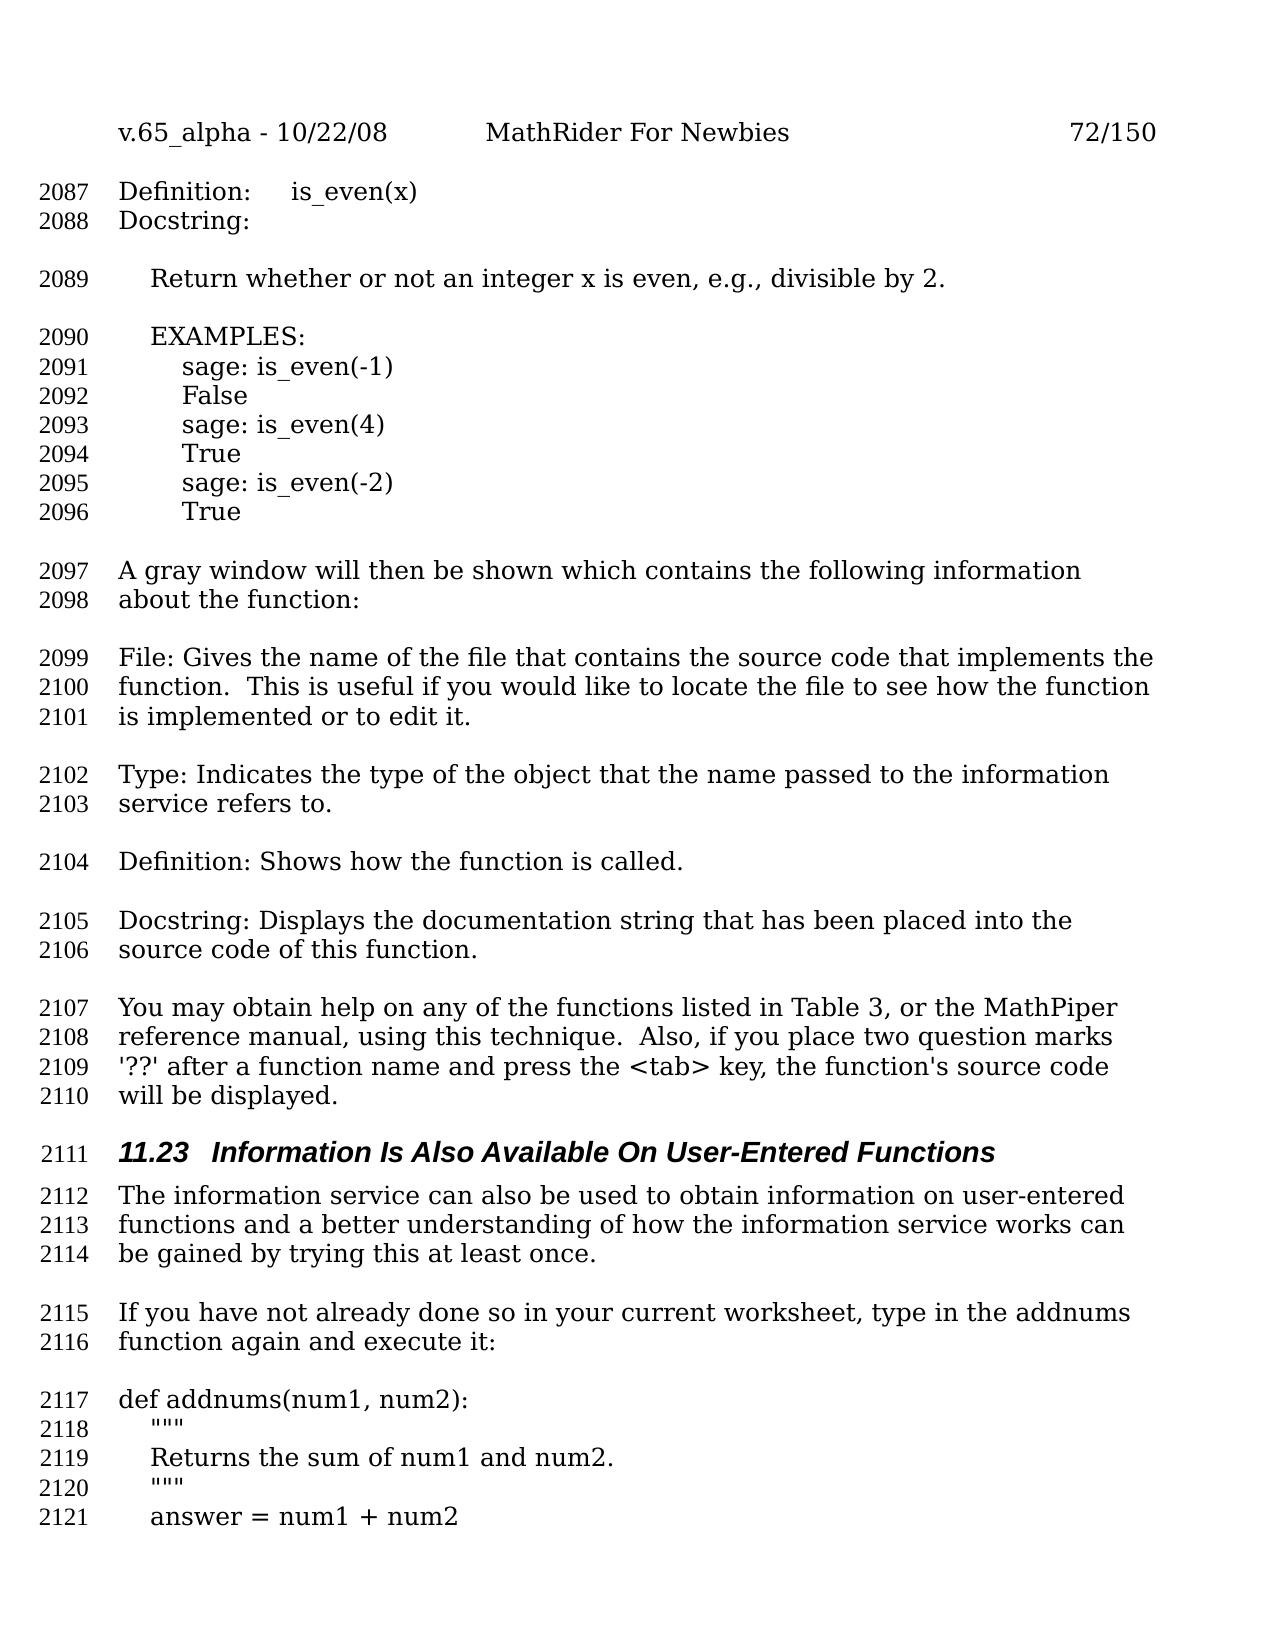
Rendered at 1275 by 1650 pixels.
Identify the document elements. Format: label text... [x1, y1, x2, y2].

text Return whether or not an integer x is even, e.g., divisible by 2. [118, 264, 1157, 293]
text EXAMPLES: [118, 323, 1157, 352]
text Docstring: [118, 206, 1157, 235]
text File: Gives the name of the file that contains the source code that implements the function. This is useful if you would like to locate the file to see how the function is implemented or to edit it. [118, 643, 1157, 731]
text sage: is_even(-1) [118, 352, 1157, 381]
text False [118, 381, 1157, 410]
text sage: is_even(-2) [118, 468, 1157, 498]
text answer = num1 + num2 [118, 1502, 1157, 1531]
text def addnums(num1, num2): [118, 1385, 1157, 1414]
text A gray window will then be shown which contains the following information about the function: [118, 556, 1157, 614]
text Docstring: Displays the documentation string that has been placed into the source code of this function. [118, 906, 1157, 964]
text Definition: is_even(x) [118, 177, 1157, 206]
text Type: Indicates the type of the object that the name passed to the information service refers to. [118, 760, 1157, 818]
text The information service can also be used to obtain information on user-entered functions and a better understanding of how the information service works can be gained by trying this at least once. [118, 1181, 1157, 1269]
text If you have not already done so in your current worksheet, type in the addnums function again and execute it: [118, 1298, 1157, 1356]
text True [118, 439, 1157, 468]
text You may obtain help on any of the functions listed in Table 3, or the MathPiper reference manual, using this technique. Also, if you place two question marks '??' after a function name and press the <tab> key, the function's source code will be displayed. [118, 993, 1157, 1110]
text sage: is_even(4) [118, 410, 1157, 439]
text """ [118, 1414, 1157, 1444]
text True [118, 498, 1157, 527]
text """ [118, 1473, 1157, 1502]
text Definition: Shows how the function is called. [118, 848, 1157, 877]
text Returns the sum of num1 and num2. [118, 1444, 1157, 1473]
subtitle Information Is Also Available On User-Entered Functions [118, 1135, 1157, 1169]
